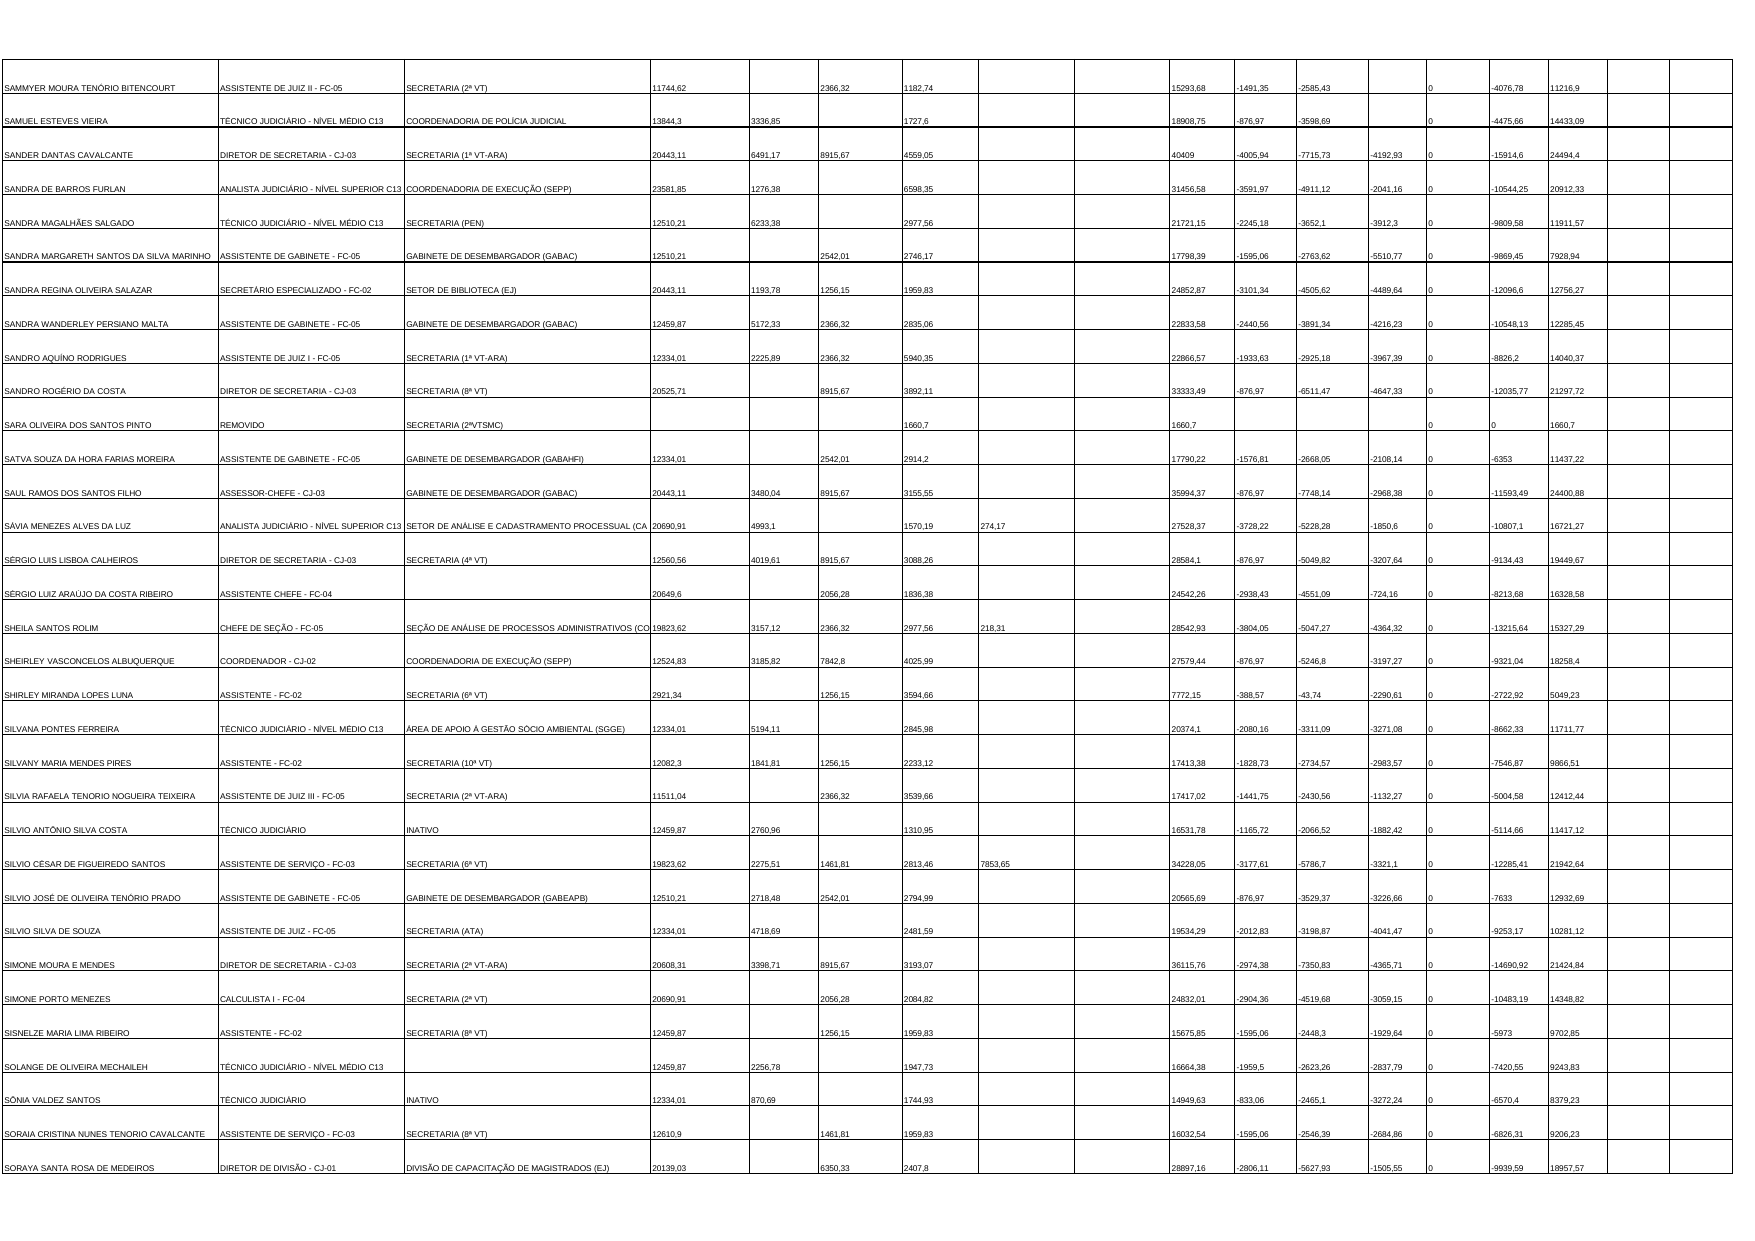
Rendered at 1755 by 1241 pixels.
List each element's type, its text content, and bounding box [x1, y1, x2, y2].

table_cell SANDRA DE BARROS FURLAN [3, 161, 218, 194]
table_cell [1608, 1005, 1669, 1038]
table_cell 0 [1427, 836, 1489, 869]
table_cell [1075, 161, 1169, 194]
table_cell -2925,18 [1297, 330, 1368, 363]
table_cell -3598,69 [1297, 94, 1368, 126]
table_cell [979, 195, 1074, 228]
table_cell INATIVO [405, 1073, 650, 1105]
table_cell [1075, 263, 1169, 295]
table_cell -11593,49 [1490, 465, 1548, 498]
table_cell -7633 [1490, 870, 1548, 903]
table_cell -3059,15 [1369, 971, 1426, 1004]
table_cell 8915,67 [819, 465, 902, 498]
table_cell [1075, 94, 1169, 126]
table_cell -12096,6 [1490, 263, 1548, 295]
table_cell SHEIRLEY VASCONCELOS ALBUQUERQUE [3, 634, 218, 667]
table_cell 22833,58 [1170, 296, 1234, 329]
table_cell [1670, 904, 1732, 937]
table_cell 1959,83 [903, 1005, 978, 1038]
table_cell 2760,96 [750, 803, 818, 835]
table_cell -3272,24 [1369, 1073, 1426, 1105]
table_cell 12610,9 [651, 1106, 749, 1139]
table_cell 11711,77 [1549, 701, 1607, 734]
table_cell [979, 904, 1074, 937]
table_cell [1075, 1140, 1169, 1173]
table_cell [819, 803, 902, 835]
table_cell DIVISÃO DE CAPACITAÇÃO DE MAGISTRADOS (EJ) [405, 1140, 650, 1173]
table_cell -7748,14 [1297, 465, 1368, 498]
table_cell 7853,65 [979, 836, 1074, 869]
table_cell [1608, 1106, 1669, 1139]
table_cell 3398,71 [750, 938, 818, 970]
table_cell SIMONE PORTO MENEZES [3, 971, 218, 1004]
table_cell [1075, 499, 1169, 532]
table_cell [1670, 465, 1732, 498]
table_cell COORDENADORIA DE POLÍCIA JUDICIAL [405, 94, 650, 126]
table_cell [1075, 701, 1169, 734]
table_cell [1075, 431, 1169, 464]
table_cell -2806,11 [1235, 1140, 1296, 1173]
table_cell 24852,87 [1170, 263, 1234, 295]
table_cell [819, 1073, 902, 1105]
table_cell [1670, 398, 1732, 430]
table_cell [1075, 398, 1169, 430]
table_cell 9243,83 [1549, 1039, 1607, 1072]
table_cell [1608, 263, 1669, 295]
table_cell [750, 971, 818, 1004]
table_cell [1670, 803, 1732, 835]
table_cell [1075, 1005, 1169, 1038]
table_cell ASSISTENTE DE SERVIÇO - FC-03 [219, 1106, 404, 1139]
table_cell 16531,78 [1170, 803, 1234, 835]
table_cell -3728,22 [1235, 499, 1296, 532]
table_cell 11417,12 [1549, 803, 1607, 835]
table_cell -3529,37 [1297, 870, 1368, 903]
table_cell -6826,31 [1490, 1106, 1548, 1139]
table_cell -9253,17 [1490, 904, 1548, 937]
table_cell 7842,8 [819, 634, 902, 667]
table_cell [750, 769, 818, 802]
table_cell 2366,32 [819, 330, 902, 363]
table_cell -4216,23 [1369, 296, 1426, 329]
table_cell 218,31 [979, 600, 1074, 633]
table_cell GABINETE DE DESEMBARGADOR (GABAHFI) [405, 431, 650, 464]
table_cell GABINETE DE DESEMBARGADOR (GABEAPB) [405, 870, 650, 903]
table_cell 6598,35 [903, 161, 978, 194]
table_cell [1608, 938, 1669, 970]
table_cell -2440,56 [1235, 296, 1296, 329]
table_cell -8662,33 [1490, 701, 1548, 734]
table_cell 20525,71 [651, 364, 749, 397]
table_cell SECRETÁRIO ESPECIALIZADO - FC-02 [219, 263, 404, 295]
table_cell [1670, 634, 1732, 667]
table_cell 8915,67 [819, 364, 902, 397]
table_cell [979, 330, 1074, 363]
table_cell -7546,87 [1490, 735, 1548, 768]
table_cell -9939,59 [1490, 1140, 1548, 1173]
table_cell -5786,7 [1297, 836, 1368, 869]
table_cell ASSISTENTE - FC-02 [219, 1005, 404, 1038]
table_cell 16721,27 [1549, 499, 1607, 532]
table_cell 7928,94 [1549, 229, 1607, 261]
table_cell 12412,44 [1549, 769, 1607, 802]
table_cell 2921,34 [651, 668, 749, 700]
table_cell [1670, 1073, 1732, 1105]
table_cell 2084,82 [903, 971, 978, 1004]
table_cell -1441,75 [1235, 769, 1296, 802]
table_cell [1670, 330, 1732, 363]
table_cell 2233,12 [903, 735, 978, 768]
table_cell SECRETARIA (1ª VT-ARA) [405, 330, 650, 363]
table_cell [979, 803, 1074, 835]
table_header [1369, 60, 1426, 93]
table_cell 12932,69 [1549, 870, 1607, 903]
table_cell -876,97 [1235, 364, 1296, 397]
table_cell -1933,63 [1235, 330, 1296, 363]
table_cell SECRETARIA (PEN) [405, 195, 650, 228]
table_cell 1959,83 [903, 263, 978, 295]
table_cell -724,16 [1369, 566, 1426, 599]
table_cell -43,74 [1297, 668, 1368, 700]
table_cell ÁREA DE APOIO À GESTÃO SÓCIO AMBIENTAL (SGGE) [405, 701, 650, 734]
table_cell SECRETARIA (4ª VT) [405, 533, 650, 565]
table_cell [979, 229, 1074, 261]
table_cell -3198,87 [1297, 904, 1368, 937]
table_cell 11911,57 [1549, 195, 1607, 228]
table_cell [1608, 701, 1669, 734]
table_cell SARA OLIVEIRA DOS SANTOS PINTO [3, 398, 218, 430]
table_cell -3197,27 [1369, 634, 1426, 667]
table_cell 2794,99 [903, 870, 978, 903]
table_cell 6233,38 [750, 195, 818, 228]
table_cell 16032,54 [1170, 1106, 1234, 1139]
table_cell CALCULISTA I - FC-04 [219, 971, 404, 1004]
table_cell -876,97 [1235, 634, 1296, 667]
table_cell 20608,31 [651, 938, 749, 970]
table_cell [979, 94, 1074, 126]
table_cell -1165,72 [1235, 803, 1296, 835]
table_cell 20443,11 [651, 465, 749, 498]
table_cell 1744,93 [903, 1073, 978, 1105]
table_cell [979, 465, 1074, 498]
table_cell -1850,6 [1369, 499, 1426, 532]
table_cell -2041,16 [1369, 161, 1426, 194]
table_cell [1608, 836, 1669, 869]
table_cell [1608, 431, 1669, 464]
table_cell 1276,38 [750, 161, 818, 194]
table_cell [1075, 769, 1169, 802]
table_cell 870,69 [750, 1073, 818, 1105]
table_cell SHEILA SANTOS ROLIM [3, 600, 218, 633]
table_cell [1075, 938, 1169, 970]
table_cell 19823,62 [651, 836, 749, 869]
table_cell DIRETOR DE DIVISÃO - CJ-01 [219, 1140, 404, 1173]
table_cell 0 [1427, 364, 1489, 397]
table_cell [1670, 735, 1732, 768]
table_cell 0 [1427, 1073, 1489, 1105]
table_cell 23581,85 [651, 161, 749, 194]
table_cell COORDENADORIA DE EXECUÇÃO (SEPP) [405, 634, 650, 667]
table_cell 1959,83 [903, 1106, 978, 1139]
table_cell 20374,1 [1170, 701, 1234, 734]
table_cell 17790,22 [1170, 431, 1234, 464]
table_cell -1576,81 [1235, 431, 1296, 464]
table_cell 12524,83 [651, 634, 749, 667]
table_cell [1075, 600, 1169, 633]
table_cell ASSISTENTE DE JUIZ - FC-05 [219, 904, 404, 937]
table_cell 1660,7 [1170, 398, 1234, 430]
table_cell -10544,25 [1490, 161, 1548, 194]
table_cell 4993,1 [750, 499, 818, 532]
table_cell 4019,61 [750, 533, 818, 565]
table_cell [405, 566, 650, 599]
table_cell ANALISTA JUDICIÁRIO - NÍVEL SUPERIOR C13 [219, 499, 404, 532]
table_cell -4041,47 [1369, 904, 1426, 937]
table_cell 3539,66 [903, 769, 978, 802]
table_cell 0 [1427, 1005, 1489, 1038]
table_cell [819, 499, 902, 532]
table_cell 12334,01 [651, 330, 749, 363]
table_cell [1608, 364, 1669, 397]
table_cell 3892,11 [903, 364, 978, 397]
table_header 15293,68 [1170, 60, 1234, 93]
table_cell -1595,06 [1235, 1005, 1296, 1038]
table_cell -2722,92 [1490, 668, 1548, 700]
table_cell [750, 1005, 818, 1038]
table_cell [1608, 566, 1669, 599]
table_cell [1075, 195, 1169, 228]
table_cell 20443,11 [651, 128, 749, 160]
table_cell 12510,21 [651, 195, 749, 228]
table_cell [979, 668, 1074, 700]
table_cell [979, 161, 1074, 194]
table_cell [979, 769, 1074, 802]
table_cell 24400,88 [1549, 465, 1607, 498]
table_cell SATVA SOUZA DA HORA FARIAS MOREIRA [3, 431, 218, 464]
table_cell SECRETARIA (2ªVTSMC) [405, 398, 650, 430]
table_cell 28584,1 [1170, 533, 1234, 565]
table_cell -1882,42 [1369, 803, 1426, 835]
table_cell 12756,27 [1549, 263, 1607, 295]
table_cell [1075, 971, 1169, 1004]
table_cell -4364,32 [1369, 600, 1426, 633]
table_cell -4365,71 [1369, 938, 1426, 970]
table_cell [979, 1140, 1074, 1173]
table_cell 8915,67 [819, 938, 902, 970]
table_cell [1235, 398, 1296, 430]
table_cell GABINETE DE DESEMBARGADOR (GABAC) [405, 465, 650, 498]
table_cell ASSISTENTE DE GABINETE - FC-05 [219, 229, 404, 261]
table_cell [1670, 600, 1732, 633]
table_cell [750, 1140, 818, 1173]
table_header [1075, 60, 1169, 93]
table_header 0 [1427, 60, 1489, 93]
table_cell TÉCNICO JUDICIÁRIO - NÍVEL MÉDIO C13 [219, 1039, 404, 1072]
table_cell 21942,64 [1549, 836, 1607, 869]
table_header -1491,35 [1235, 60, 1296, 93]
table_cell 2275,51 [750, 836, 818, 869]
table_cell 2407,8 [903, 1140, 978, 1173]
table_cell TÉCNICO JUDICIÁRIO [219, 803, 404, 835]
table_cell [1075, 566, 1169, 599]
table_cell 2366,32 [819, 769, 902, 802]
table_cell -5228,28 [1297, 499, 1368, 532]
table_cell [979, 1039, 1074, 1072]
table_cell -6511,47 [1297, 364, 1368, 397]
table_cell [979, 566, 1074, 599]
table_cell [1075, 1039, 1169, 1072]
table_header [979, 60, 1074, 93]
table_cell 6350,33 [819, 1140, 902, 1173]
table_cell [819, 1039, 902, 1072]
table_cell 19823,62 [651, 600, 749, 633]
table_cell 3155,55 [903, 465, 978, 498]
table_cell 14949,63 [1170, 1073, 1234, 1105]
table_cell 33333,49 [1170, 364, 1234, 397]
table_cell -3591,97 [1235, 161, 1296, 194]
table_cell 2835,06 [903, 296, 978, 329]
table_cell [979, 431, 1074, 464]
table_cell SECRETARIA (10ª VT) [405, 735, 650, 768]
table_header -2585,43 [1297, 60, 1368, 93]
table_cell ASSISTENTE DE JUIZ III - FC-05 [219, 769, 404, 802]
table_cell -2968,38 [1369, 465, 1426, 498]
table_cell -3101,34 [1235, 263, 1296, 295]
table_cell [979, 938, 1074, 970]
table_cell ASSISTENTE - FC-02 [219, 668, 404, 700]
table_cell 20912,33 [1549, 161, 1607, 194]
table_cell -2546,39 [1297, 1106, 1368, 1139]
table_cell GABINETE DE DESEMBARGADOR (GABAC) [405, 229, 650, 261]
table_cell 11437,22 [1549, 431, 1607, 464]
table_cell SECRETARIA (1ª VT-ARA) [405, 128, 650, 160]
table_cell -4551,09 [1297, 566, 1368, 599]
table_cell -2080,16 [1235, 701, 1296, 734]
table_cell [1608, 1039, 1669, 1072]
table_cell [1608, 330, 1669, 363]
table_cell 0 [1427, 195, 1489, 228]
table_cell [1670, 668, 1732, 700]
table_cell SIMONE MOURA E MENDES [3, 938, 218, 970]
table_cell -8826,2 [1490, 330, 1548, 363]
table_cell -4489,64 [1369, 263, 1426, 295]
table_cell -4519,68 [1297, 971, 1368, 1004]
table_cell -2668,05 [1297, 431, 1368, 464]
table_cell -4505,62 [1297, 263, 1368, 295]
table_cell REMOVIDO [219, 398, 404, 430]
table_cell -4911,12 [1297, 161, 1368, 194]
table_cell 0 [1427, 634, 1489, 667]
table_cell SANDRA MARGARETH SANTOS DA SILVA MARINHO [3, 229, 218, 261]
table_cell -4475,66 [1490, 94, 1548, 126]
table_cell 5194,11 [750, 701, 818, 734]
table_cell [1075, 803, 1169, 835]
table_cell 2542,01 [819, 870, 902, 903]
table_cell 10281,12 [1549, 904, 1607, 937]
table_cell -3912,3 [1369, 195, 1426, 228]
table_cell -12285,41 [1490, 836, 1548, 869]
table_cell -3177,61 [1235, 836, 1296, 869]
table_cell SECRETARIA (2ª VT-ARA) [405, 769, 650, 802]
table_cell [1608, 634, 1669, 667]
table_cell -5047,27 [1297, 600, 1368, 633]
table_cell -9321,04 [1490, 634, 1548, 667]
table_cell SECRETARIA (ATA) [405, 904, 650, 937]
table_cell 9866,51 [1549, 735, 1607, 768]
table_cell 24542,26 [1170, 566, 1234, 599]
table_cell -10483,19 [1490, 971, 1548, 1004]
table_cell SAUL RAMOS DOS SANTOS FILHO [3, 465, 218, 498]
table_cell -5246,8 [1297, 634, 1368, 667]
table_cell 21721,15 [1170, 195, 1234, 228]
table_cell 2977,56 [903, 195, 978, 228]
table_cell -3652,1 [1297, 195, 1368, 228]
table_cell 2746,17 [903, 229, 978, 261]
table_cell [651, 398, 749, 430]
table_cell 0 [1427, 94, 1489, 126]
table_cell 0 [1427, 229, 1489, 261]
table_cell 21424,84 [1549, 938, 1607, 970]
table_cell SORAYA SANTA ROSA DE MEDEIROS [3, 1140, 218, 1173]
table_cell [1297, 398, 1368, 430]
table_cell -1959,5 [1235, 1039, 1296, 1072]
table_cell [1670, 870, 1732, 903]
table_cell -3271,08 [1369, 701, 1426, 734]
table_cell [1670, 1005, 1732, 1038]
table_cell [1075, 364, 1169, 397]
table_cell [979, 634, 1074, 667]
table_cell [1075, 836, 1169, 869]
table_cell [1075, 229, 1169, 261]
table_cell -1505,55 [1369, 1140, 1426, 1173]
table_cell [1670, 128, 1732, 160]
table_cell 3480,04 [750, 465, 818, 498]
table_cell 3088,26 [903, 533, 978, 565]
table_cell -1132,27 [1369, 769, 1426, 802]
table_cell 2366,32 [819, 600, 902, 633]
table_cell SILVIO CÉSAR DE FIGUEIREDO SANTOS [3, 836, 218, 869]
table_cell [1670, 195, 1732, 228]
table_cell [1670, 533, 1732, 565]
table_cell 20565,69 [1170, 870, 1234, 903]
table_cell -9134,43 [1490, 533, 1548, 565]
table_cell 1841,81 [750, 735, 818, 768]
table_cell 0 [1427, 161, 1489, 194]
table_cell 5049,23 [1549, 668, 1607, 700]
table_cell 14040,37 [1549, 330, 1607, 363]
table_cell 40409 [1170, 128, 1234, 160]
table_cell 1836,38 [903, 566, 978, 599]
table_cell -2938,43 [1235, 566, 1296, 599]
table_cell -2983,57 [1369, 735, 1426, 768]
table_cell 24832,01 [1170, 971, 1234, 1004]
table_cell SAMUEL ESTEVES VIEIRA [3, 94, 218, 126]
table_cell [1670, 431, 1732, 464]
table_cell [979, 398, 1074, 430]
table_cell [819, 701, 902, 734]
table_header ASSISTENTE DE JUIZ II - FC-05 [219, 60, 404, 93]
table_cell SOLANGE DE OLIVEIRA MECHAILEH [3, 1039, 218, 1072]
table_cell 20139,03 [651, 1140, 749, 1173]
table_cell -3891,34 [1297, 296, 1368, 329]
table_cell 12285,45 [1549, 296, 1607, 329]
table_cell 31456,58 [1170, 161, 1234, 194]
table_cell 17798,39 [1170, 229, 1234, 261]
table_cell [750, 668, 818, 700]
table_cell 0 [1427, 668, 1489, 700]
table_cell SORAIA CRISTINA NUNES TENORIO CAVALCANTE [3, 1106, 218, 1139]
table_cell [1075, 870, 1169, 903]
table_cell [1670, 836, 1732, 869]
table_cell [979, 971, 1074, 1004]
table_cell 20690,91 [651, 499, 749, 532]
table_cell -7350,83 [1297, 938, 1368, 970]
table_cell 12459,87 [651, 1005, 749, 1038]
table_cell TÉCNICO JUDICIÁRIO - NÍVEL MÉDIO C13 [219, 701, 404, 734]
table_cell SHIRLEY MIRANDA LOPES LUNA [3, 668, 218, 700]
table_cell [1608, 803, 1669, 835]
table_cell 2813,46 [903, 836, 978, 869]
table_cell -9869,45 [1490, 229, 1548, 261]
table_cell ANALISTA JUDICIÁRIO - NÍVEL SUPERIOR C13 [219, 161, 404, 194]
table_cell SECRETARIA (8ª VT) [405, 1106, 650, 1139]
table_cell [1608, 769, 1669, 802]
table_cell -7715,73 [1297, 128, 1368, 160]
table_cell 2542,01 [819, 431, 902, 464]
table_cell 34228,05 [1170, 836, 1234, 869]
table_cell SECRETARIA (8ª VT) [405, 1005, 650, 1038]
table_cell COORDENADORIA DE EXECUÇÃO (SEPP) [405, 161, 650, 194]
table_cell -13215,64 [1490, 600, 1548, 633]
table_cell -15914,6 [1490, 128, 1548, 160]
table_cell 2845,98 [903, 701, 978, 734]
table_cell -4647,33 [1369, 364, 1426, 397]
table_cell [979, 364, 1074, 397]
table_cell [1670, 263, 1732, 295]
table_cell [979, 1005, 1074, 1038]
table_cell 17413,38 [1170, 735, 1234, 768]
table_cell 12459,87 [651, 1039, 749, 1072]
table_cell 18957,57 [1549, 1140, 1607, 1173]
table_cell 1256,15 [819, 263, 902, 295]
table_cell -5114,66 [1490, 803, 1548, 835]
table_cell 1461,81 [819, 836, 902, 869]
table_cell [1608, 229, 1669, 261]
table_cell COORDENADOR - CJ-02 [219, 634, 404, 667]
table_cell 9206,23 [1549, 1106, 1607, 1139]
table_cell -14690,92 [1490, 938, 1548, 970]
table_cell [750, 229, 818, 261]
table_cell [979, 870, 1074, 903]
table_cell -2623,26 [1297, 1039, 1368, 1072]
table_cell SILVIO JOSÉ DE OLIVEIRA TENÓRIO PRADO [3, 870, 218, 903]
table_cell [979, 128, 1074, 160]
table_cell 3185,82 [750, 634, 818, 667]
table_cell 6491,17 [750, 128, 818, 160]
table_cell [1608, 668, 1669, 700]
table_cell 12459,87 [651, 296, 749, 329]
table_cell -9809,58 [1490, 195, 1548, 228]
table_cell 27579,44 [1170, 634, 1234, 667]
table_cell -6353 [1490, 431, 1548, 464]
table_cell -2465,1 [1297, 1073, 1368, 1105]
table_cell [1075, 634, 1169, 667]
table_cell 0 [1427, 1039, 1489, 1072]
table_cell [819, 94, 902, 126]
table_cell 0 [1427, 971, 1489, 1004]
table_cell SANDER DANTAS CAVALCANTE [3, 128, 218, 160]
table_cell [405, 1039, 650, 1072]
table_cell GABINETE DE DESEMBARGADOR (GABAC) [405, 296, 650, 329]
table_cell -2734,57 [1297, 735, 1368, 768]
table_header SECRETARIA (2ª VT) [405, 60, 650, 93]
table_cell 28542,93 [1170, 600, 1234, 633]
table_cell 0 [1427, 803, 1489, 835]
table_cell 2366,32 [819, 296, 902, 329]
table_cell [819, 904, 902, 937]
table_cell [1608, 1140, 1669, 1173]
table_cell 14348,82 [1549, 971, 1607, 1004]
table_cell DIRETOR DE SECRETARIA - CJ-03 [219, 533, 404, 565]
table_cell [1075, 296, 1169, 329]
table_cell -4005,94 [1235, 128, 1296, 160]
table_cell [1075, 904, 1169, 937]
table_cell DIRETOR DE SECRETARIA - CJ-03 [219, 938, 404, 970]
table_cell SÁVIA MENEZES ALVES DA LUZ [3, 499, 218, 532]
table_cell SANDRO AQUÍNO RODRIGUES [3, 330, 218, 363]
table_cell 12334,01 [651, 904, 749, 937]
table_cell ASSISTENTE DE JUIZ I - FC-05 [219, 330, 404, 363]
table_cell 1256,15 [819, 735, 902, 768]
table_cell 2256,78 [750, 1039, 818, 1072]
table_cell SETOR DE BIBLIOTECA (EJ) [405, 263, 650, 295]
table_cell [1670, 499, 1732, 532]
table_cell [1670, 1106, 1732, 1139]
table_cell [1670, 229, 1732, 261]
table_cell 28897,16 [1170, 1140, 1234, 1173]
table_cell 14433,09 [1549, 94, 1607, 126]
table_cell 12459,87 [651, 803, 749, 835]
table_cell [1670, 971, 1732, 1004]
table_cell -7420,55 [1490, 1039, 1548, 1072]
table_cell 1660,7 [903, 398, 978, 430]
table_cell [1608, 465, 1669, 498]
table_cell SECRETARIA (2ª VT-ARA) [405, 938, 650, 970]
table_cell 0 [1427, 465, 1489, 498]
table_cell DIRETOR DE SECRETARIA - CJ-03 [219, 128, 404, 160]
table_cell [1608, 870, 1669, 903]
table_cell 19449,67 [1549, 533, 1607, 565]
table_cell [1075, 330, 1169, 363]
table_cell -5510,77 [1369, 229, 1426, 261]
table_cell -1929,64 [1369, 1005, 1426, 1038]
table_cell -876,97 [1235, 870, 1296, 903]
table_cell 1660,7 [1549, 398, 1607, 430]
table_cell [1608, 161, 1669, 194]
table_cell -833,06 [1235, 1073, 1296, 1105]
table_cell 3157,12 [750, 600, 818, 633]
table_cell 11511,04 [651, 769, 749, 802]
table_cell SEÇÃO DE ANÁLISE DE PROCESSOS ADMINISTRATIVOS (CO [405, 600, 650, 633]
table_header 1182,74 [903, 60, 978, 93]
table_cell 0 [1490, 398, 1548, 430]
table_cell 2481,59 [903, 904, 978, 937]
table_cell [750, 364, 818, 397]
table_cell [979, 533, 1074, 565]
table_cell 4718,69 [750, 904, 818, 937]
table_cell [1075, 533, 1169, 565]
table_cell -3804,05 [1235, 600, 1296, 633]
table_cell 15675,85 [1170, 1005, 1234, 1038]
table_cell 22866,57 [1170, 330, 1234, 363]
table_cell -2448,3 [1297, 1005, 1368, 1038]
table_header 2366,32 [819, 60, 902, 93]
table_cell [1075, 668, 1169, 700]
table_cell 20690,91 [651, 971, 749, 1004]
table_cell -10807,1 [1490, 499, 1548, 532]
table_cell DIRETOR DE SECRETARIA - CJ-03 [219, 364, 404, 397]
table_cell 0 [1427, 904, 1489, 937]
table_cell SANDRA REGINA OLIVEIRA SALAZAR [3, 263, 218, 295]
table_cell [1608, 94, 1669, 126]
table_cell [979, 735, 1074, 768]
table_cell SANDRO ROGÉRIO DA COSTA [3, 364, 218, 397]
table_cell 8915,67 [819, 128, 902, 160]
table_cell -5049,82 [1297, 533, 1368, 565]
table_cell -6570,4 [1490, 1073, 1548, 1105]
table_cell [819, 195, 902, 228]
table_cell -2245,18 [1235, 195, 1296, 228]
table_cell -876,97 [1235, 465, 1296, 498]
table_cell [1670, 566, 1732, 599]
table_cell 0 [1427, 533, 1489, 565]
table_cell ASSISTENTE - FC-02 [219, 735, 404, 768]
table_cell 24494,4 [1549, 128, 1607, 160]
table_cell SILVANY MARIA MENDES PIRES [3, 735, 218, 768]
table_cell [1608, 499, 1669, 532]
table_cell CHEFE DE SEÇÃO - FC-05 [219, 600, 404, 633]
table_cell [1670, 938, 1732, 970]
table_cell -3311,09 [1297, 701, 1368, 734]
table_cell 0 [1427, 1106, 1489, 1139]
table_cell SETOR DE ANÁLISE E CADASTRAMENTO PROCESSUAL (CA [405, 499, 650, 532]
table_cell 0 [1427, 701, 1489, 734]
table_cell [1670, 1039, 1732, 1072]
table_cell 0 [1427, 263, 1489, 295]
table_cell 4025,99 [903, 634, 978, 667]
table_cell 274,17 [979, 499, 1074, 532]
table_cell -2904,36 [1235, 971, 1296, 1004]
table_cell 3193,07 [903, 938, 978, 970]
table_cell 0 [1427, 735, 1489, 768]
table_cell 1193,78 [750, 263, 818, 295]
table_cell 13844,3 [651, 94, 749, 126]
table_cell 0 [1427, 330, 1489, 363]
table_cell 1310,95 [903, 803, 978, 835]
table_cell 18258,4 [1549, 634, 1607, 667]
table_cell SILVIO SILVA DE SOUZA [3, 904, 218, 937]
table_cell 16664,38 [1170, 1039, 1234, 1072]
table_cell ASSISTENTE DE GABINETE - FC-05 [219, 431, 404, 464]
table_cell [979, 1073, 1074, 1105]
table_cell SECRETARIA (6ª VT) [405, 836, 650, 869]
table_cell 5172,33 [750, 296, 818, 329]
table_cell 0 [1427, 566, 1489, 599]
table_cell 1570,19 [903, 499, 978, 532]
table_cell 0 [1427, 296, 1489, 329]
table_cell [750, 566, 818, 599]
table_cell ASSISTENTE CHEFE - FC-04 [219, 566, 404, 599]
table_cell [1608, 296, 1669, 329]
table_cell -12035,77 [1490, 364, 1548, 397]
table_cell ASSISTENTE DE GABINETE - FC-05 [219, 296, 404, 329]
table_cell -2012,83 [1235, 904, 1296, 937]
table_cell TÉCNICO JUDICIÁRIO [219, 1073, 404, 1105]
table_cell 20443,11 [651, 263, 749, 295]
table_cell TÉCNICO JUDICIÁRIO - NÍVEL MÉDIO C13 [219, 195, 404, 228]
table_cell 1256,15 [819, 1005, 902, 1038]
table_cell [1608, 128, 1669, 160]
table_cell -5627,93 [1297, 1140, 1368, 1173]
table_cell -876,97 [1235, 533, 1296, 565]
table_cell 2056,28 [819, 566, 902, 599]
table_cell 36115,76 [1170, 938, 1234, 970]
table_cell [1608, 904, 1669, 937]
table_cell 1947,73 [903, 1039, 978, 1072]
table_cell [1670, 94, 1732, 126]
table_cell 35994,37 [1170, 465, 1234, 498]
table_cell 12334,01 [651, 1073, 749, 1105]
table_header SAMMYER MOURA TENÓRIO BITENCOURT [3, 60, 218, 93]
table_cell 12560,56 [651, 533, 749, 565]
table_cell 12334,01 [651, 431, 749, 464]
table_cell [979, 263, 1074, 295]
table_cell -4192,93 [1369, 128, 1426, 160]
table_cell SANDRA WANDERLEY PERSIANO MALTA [3, 296, 218, 329]
table_cell 19534,29 [1170, 904, 1234, 937]
table_cell [1075, 1073, 1169, 1105]
table_cell 12082,3 [651, 735, 749, 768]
table_cell ASSISTENTE DE SERVIÇO - FC-03 [219, 836, 404, 869]
table_cell [1608, 600, 1669, 633]
table_cell SANDRA MAGALHÃES SALGADO [3, 195, 218, 228]
table_cell 0 [1427, 431, 1489, 464]
table_cell SILVIA RAFAELA TENORIO NOGUEIRA TEIXEIRA [3, 769, 218, 802]
table_cell -3207,64 [1369, 533, 1426, 565]
table_cell [1075, 1106, 1169, 1139]
table_cell [1608, 735, 1669, 768]
table_cell 12510,21 [651, 870, 749, 903]
table_cell [1608, 533, 1669, 565]
table_header -4076,78 [1490, 60, 1548, 93]
table_cell 4559,05 [903, 128, 978, 160]
table_cell -2066,52 [1297, 803, 1368, 835]
table_cell 5940,35 [903, 330, 978, 363]
table_cell -8213,68 [1490, 566, 1548, 599]
table_cell 20649,6 [651, 566, 749, 599]
table_header 11216,9 [1549, 60, 1607, 93]
table_cell -3226,66 [1369, 870, 1426, 903]
table_cell 2225,89 [750, 330, 818, 363]
table_cell -2684,86 [1369, 1106, 1426, 1139]
table_cell [1670, 769, 1732, 802]
table_cell [1369, 94, 1426, 126]
table_cell [750, 398, 818, 430]
table_cell 21297,72 [1549, 364, 1607, 397]
table_cell -3967,39 [1369, 330, 1426, 363]
table_cell 2977,56 [903, 600, 978, 633]
table_header [750, 60, 818, 93]
table_cell 0 [1427, 128, 1489, 160]
table_cell [1670, 1140, 1732, 1173]
table_cell 3594,66 [903, 668, 978, 700]
table_cell SÉRGIO LUIS LISBOA CALHEIROS [3, 533, 218, 565]
table_cell 1256,15 [819, 668, 902, 700]
table_cell -2290,61 [1369, 668, 1426, 700]
table_cell [979, 1106, 1074, 1139]
table_cell -1595,06 [1235, 1106, 1296, 1139]
table_cell ASSESSOR-CHEFE - CJ-03 [219, 465, 404, 498]
table_cell 12510,21 [651, 229, 749, 261]
table_cell 0 [1427, 1140, 1489, 1173]
table_header [1608, 60, 1669, 93]
table_cell SILVIO ANTÔNIO SILVA COSTA [3, 803, 218, 835]
table_cell -5004,58 [1490, 769, 1548, 802]
table_cell ASSISTENTE DE GABINETE - FC-05 [219, 870, 404, 903]
table_cell 12334,01 [651, 701, 749, 734]
table_cell -2430,56 [1297, 769, 1368, 802]
table_cell 17417,02 [1170, 769, 1234, 802]
table_cell -1595,06 [1235, 229, 1296, 261]
table_cell [1075, 735, 1169, 768]
table_cell 2718,48 [750, 870, 818, 903]
table_cell [1608, 398, 1669, 430]
table_cell -10548,13 [1490, 296, 1548, 329]
table_cell -2108,14 [1369, 431, 1426, 464]
table_cell [1608, 195, 1669, 228]
table_cell SECRETARIA (2ª VT) [405, 971, 650, 1004]
table_cell [819, 161, 902, 194]
table_cell SECRETARIA (8ª VT) [405, 364, 650, 397]
table_cell SECRETARIA (6ª VT) [405, 668, 650, 700]
table_cell 27528,37 [1170, 499, 1234, 532]
table_cell [750, 1106, 818, 1139]
table_cell 15327,29 [1549, 600, 1607, 633]
table_cell 18908,75 [1170, 94, 1234, 126]
table_cell [979, 296, 1074, 329]
table_cell TÉCNICO JUDICIÁRIO - NÍVEL MÉDIO C13 [219, 94, 404, 126]
table_cell 0 [1427, 398, 1489, 430]
table_cell 9702,85 [1549, 1005, 1607, 1038]
table_cell [1075, 465, 1169, 498]
table_cell [750, 431, 818, 464]
table_cell [979, 701, 1074, 734]
table_cell SISNELZE MARIA LIMA RIBEIRO [3, 1005, 218, 1038]
table_cell [1608, 971, 1669, 1004]
table_cell [1608, 1073, 1669, 1105]
table_cell 1461,81 [819, 1106, 902, 1139]
table_cell 8915,67 [819, 533, 902, 565]
table_cell -876,97 [1235, 94, 1296, 126]
table_cell 2914,2 [903, 431, 978, 464]
table_cell 16328,58 [1549, 566, 1607, 599]
table_header [1670, 60, 1732, 93]
table_cell SÔNIA VALDEZ SANTOS [3, 1073, 218, 1105]
table_cell 0 [1427, 938, 1489, 970]
table_cell SILVANA PONTES FERREIRA [3, 701, 218, 734]
table_cell 7772,15 [1170, 668, 1234, 700]
table_cell SÉRGIO LUIZ ARAÚJO DA COSTA RIBEIRO [3, 566, 218, 599]
table_cell 1727,6 [903, 94, 978, 126]
table_cell [1670, 161, 1732, 194]
table_cell -2974,38 [1235, 938, 1296, 970]
table_cell [1369, 398, 1426, 430]
table_cell -2763,62 [1297, 229, 1368, 261]
table_cell [1075, 128, 1169, 160]
table_cell [1670, 296, 1732, 329]
table_cell 0 [1427, 499, 1489, 532]
table_cell [1670, 364, 1732, 397]
table_cell [1670, 701, 1732, 734]
table_cell 2056,28 [819, 971, 902, 1004]
table_cell 8379,23 [1549, 1073, 1607, 1105]
table_cell 0 [1427, 600, 1489, 633]
table_cell -3321,1 [1369, 836, 1426, 869]
table_cell 2542,01 [819, 229, 902, 261]
table_cell 0 [1427, 769, 1489, 802]
table_cell 3336,85 [750, 94, 818, 126]
table_cell 0 [1427, 870, 1489, 903]
table_cell -2837,79 [1369, 1039, 1426, 1072]
table_header 11744,62 [651, 60, 749, 93]
table_cell -388,57 [1235, 668, 1296, 700]
table_cell -1828,73 [1235, 735, 1296, 768]
table_cell [819, 398, 902, 430]
table_cell INATIVO [405, 803, 650, 835]
table_cell -5973 [1490, 1005, 1548, 1038]
